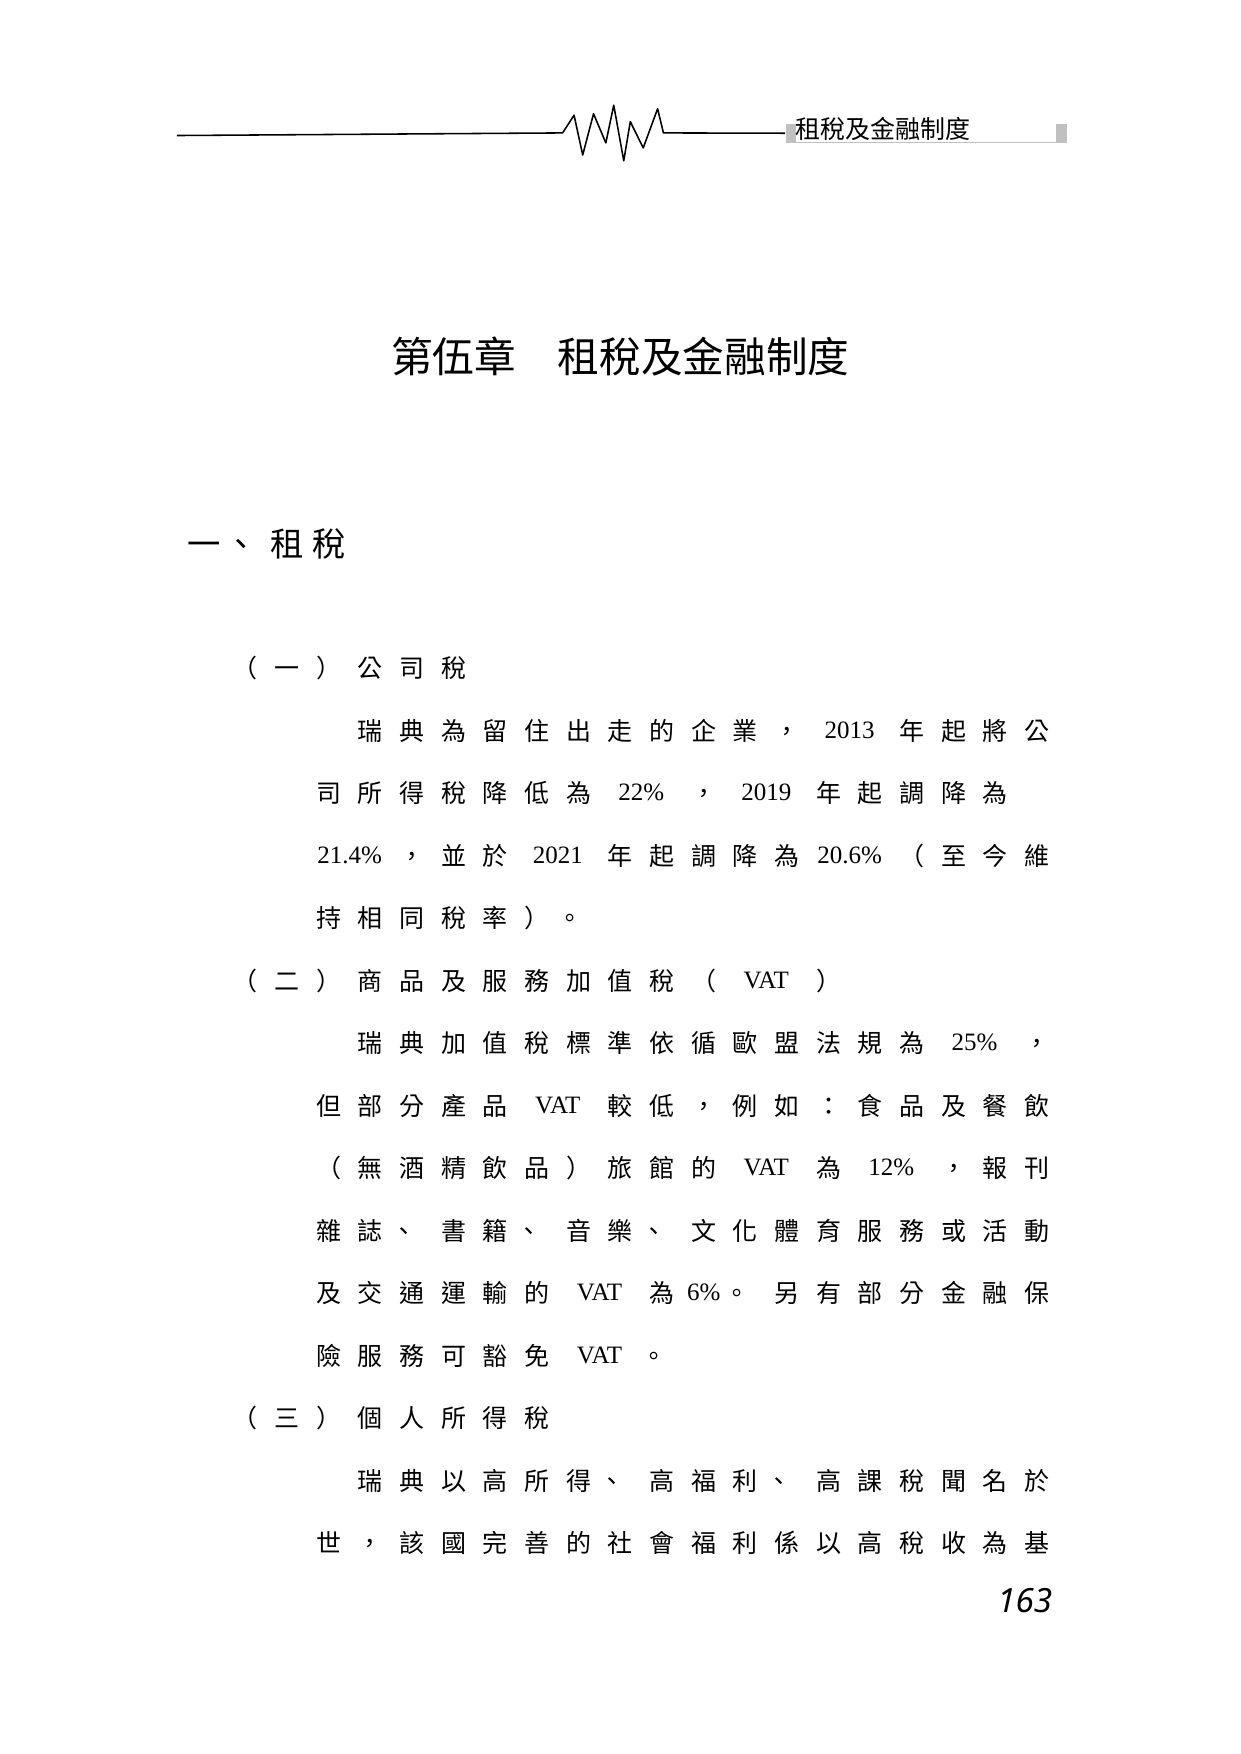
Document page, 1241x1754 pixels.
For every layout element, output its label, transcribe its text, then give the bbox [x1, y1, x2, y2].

text 第伍章 租稅及金融制度 [183, 313, 1058, 375]
text 一、租稅 [183, 500, 1058, 563]
text 瑞典以高所得、高福利、高課稅聞名於世，該國完善的社會福利係以高稅收為基 [281, 1438, 1058, 1563]
text 瑞典加值稅標準依循歐盟法規為25%，但部分產品VAT較低，例如：食品及餐飲（無酒精飲品）旅館的VAT為12%，報刊雜誌、書籍、音樂、文化體育服務或活動及交通運輸的VAT為6%。另有部分金融保險服務可豁免VAT。 [281, 1000, 1058, 1375]
text （一）公司稅 [207, 625, 1058, 688]
text （二）商品及服務加值稅（VAT） [207, 938, 1058, 1000]
text 瑞典為留住出走的企業，2013年起將公司所得稅降低為22%，2019年起調降為21.4%，並於2021年起調降為20.6%（至今維持相同稅率）。 [281, 688, 1058, 938]
text （三）個人所得稅 [207, 1375, 1058, 1438]
